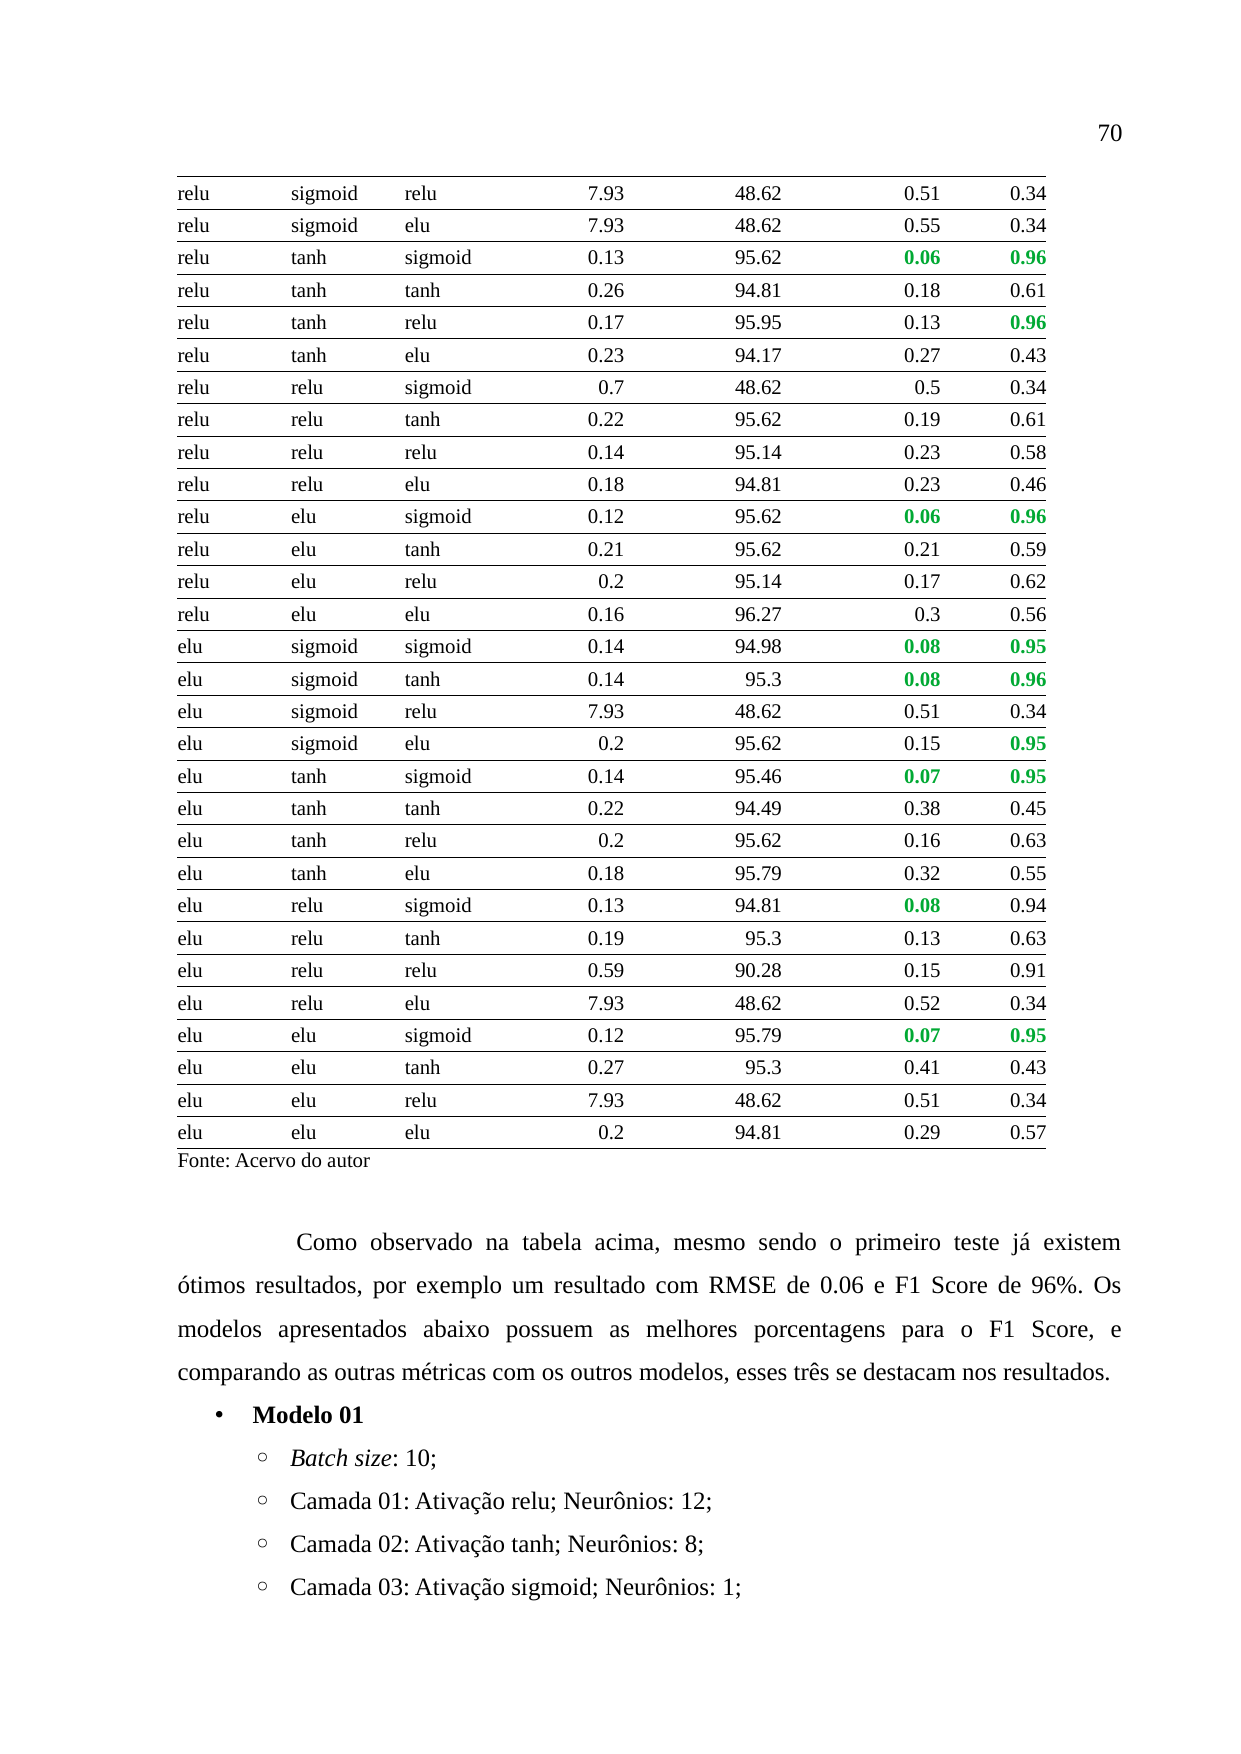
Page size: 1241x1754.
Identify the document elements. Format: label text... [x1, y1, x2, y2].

table_cell 0.45 [940, 793, 1046, 824]
table_cell 0.3 [781, 599, 940, 630]
table_cell elu [177, 825, 291, 857]
table_cell 0.91 [940, 955, 1046, 986]
table_cell elu [405, 728, 518, 759]
table_cell 0.14 [518, 437, 624, 468]
table_cell 0.34 [940, 210, 1046, 241]
table_cell 0.07 [781, 761, 940, 792]
table_cell relu [405, 825, 518, 857]
table_cell sigmoid [405, 890, 518, 921]
table_cell 0.96 [940, 307, 1046, 338]
table_cell elu [177, 922, 291, 954]
table_cell 0.16 [781, 825, 940, 857]
table_cell elu [177, 1020, 291, 1051]
table_cell elu [177, 631, 291, 662]
table_cell 0.08 [781, 890, 940, 921]
table_cell 0.21 [518, 534, 624, 565]
table_cell relu [177, 242, 291, 273]
table_cell 0.96 [940, 501, 1046, 533]
table_cell sigmoid [405, 372, 518, 403]
table_cell relu [291, 404, 404, 436]
table_cell elu [177, 987, 291, 1019]
table_cell sigmoid [405, 1020, 518, 1051]
table_cell relu [291, 890, 404, 921]
table_cell elu [177, 1117, 291, 1148]
table_cell relu [405, 1085, 518, 1116]
table_cell elu [177, 890, 291, 921]
table_cell 95.3 [624, 922, 781, 954]
table_cell elu [291, 1020, 404, 1051]
table_cell relu [177, 404, 291, 436]
table_cell sigmoid [291, 696, 404, 727]
table_cell elu [405, 987, 518, 1019]
table_cell relu [291, 372, 404, 403]
table_cell tanh [405, 793, 518, 824]
table_cell 0.22 [518, 404, 624, 436]
table_cell relu [405, 437, 518, 468]
table_cell sigmoid [291, 728, 404, 759]
table_cell 0.08 [781, 631, 940, 662]
table_cell elu [177, 955, 291, 986]
table_cell 0.51 [781, 177, 940, 209]
table_cell 48.62 [624, 372, 781, 403]
table_cell 0.59 [518, 955, 624, 986]
table_cell 48.62 [624, 696, 781, 727]
table_cell 0.13 [781, 922, 940, 954]
table_cell 0.96 [940, 663, 1046, 695]
table_cell relu [177, 339, 291, 371]
table_cell 48.62 [624, 987, 781, 1019]
table_cell 48.62 [624, 210, 781, 241]
table_cell 0.27 [781, 339, 940, 371]
table_cell elu [177, 663, 291, 695]
table_cell 0.61 [940, 275, 1046, 306]
table_cell sigmoid [291, 210, 404, 241]
table_cell elu [177, 761, 291, 792]
table_cell relu [177, 501, 291, 533]
text Fonte: Acervo do autor [177, 1148, 1122, 1172]
table_cell tanh [291, 339, 404, 371]
table_cell relu [405, 696, 518, 727]
table_cell relu [177, 372, 291, 403]
table_cell sigmoid [291, 663, 404, 695]
table_cell 96.27 [624, 599, 781, 630]
table_cell tanh [291, 761, 404, 792]
table_cell relu [291, 955, 404, 986]
table_cell 0.56 [940, 599, 1046, 630]
table_cell 0.14 [518, 663, 624, 695]
table_cell relu [405, 177, 518, 209]
table_cell 0.21 [781, 534, 940, 565]
table_cell relu [291, 437, 404, 468]
table_cell 0.2 [518, 1117, 624, 1148]
table_cell 7.93 [518, 177, 624, 209]
table_cell sigmoid [291, 631, 404, 662]
table_cell 95.62 [624, 825, 781, 857]
table_cell 0.18 [781, 275, 940, 306]
table_cell sigmoid [291, 177, 404, 209]
table_cell relu [177, 534, 291, 565]
table_cell 7.93 [518, 696, 624, 727]
table_cell 0.26 [518, 275, 624, 306]
table_cell 0.2 [518, 825, 624, 857]
table_cell 0.61 [940, 404, 1046, 436]
table_cell tanh [291, 825, 404, 857]
table_cell elu [405, 210, 518, 241]
table_cell relu [177, 275, 291, 306]
table_cell 0.43 [940, 1052, 1046, 1083]
table_cell tanh [405, 404, 518, 436]
list Batch size: 10; [252, 1443, 1122, 1472]
list Camada 03: Ativação sigmoid; Neurônios: 1; [252, 1572, 1122, 1601]
table_cell 0.13 [781, 307, 940, 338]
table_cell 0.55 [781, 210, 940, 241]
table_cell 95.62 [624, 404, 781, 436]
table_cell tanh [291, 242, 404, 273]
table_cell 0.23 [518, 339, 624, 371]
table_cell 0.23 [781, 469, 940, 500]
table_cell relu [405, 307, 518, 338]
table_cell 0.95 [940, 631, 1046, 662]
table_cell tanh [405, 534, 518, 565]
table_cell elu [177, 793, 291, 824]
table_cell tanh [405, 663, 518, 695]
table_cell 94.49 [624, 793, 781, 824]
table_cell 95.14 [624, 437, 781, 468]
table_cell 0.27 [518, 1052, 624, 1083]
table_cell 0.62 [940, 566, 1046, 597]
table_cell 95.62 [624, 728, 781, 759]
table_cell elu [177, 1052, 291, 1083]
table_cell 0.34 [940, 696, 1046, 727]
table_cell 48.62 [624, 177, 781, 209]
table_cell 0.58 [940, 437, 1046, 468]
table_cell 0.16 [518, 599, 624, 630]
table_cell 0.96 [940, 242, 1046, 273]
table_cell 0.17 [518, 307, 624, 338]
table_cell relu [177, 469, 291, 500]
table_cell relu [177, 566, 291, 597]
table_cell 0.51 [781, 696, 940, 727]
table_cell 0.29 [781, 1117, 940, 1148]
table_cell relu [177, 210, 291, 241]
table_cell 0.38 [781, 793, 940, 824]
table_cell 95.79 [624, 858, 781, 889]
table_cell sigmoid [405, 242, 518, 273]
table_cell 94.81 [624, 890, 781, 921]
table_cell 0.43 [940, 339, 1046, 371]
table_cell elu [405, 469, 518, 500]
table_cell 0.34 [940, 987, 1046, 1019]
table_cell 0.2 [518, 566, 624, 597]
table_cell 95.3 [624, 1052, 781, 1083]
table_cell 0.34 [940, 177, 1046, 209]
table_cell 0.57 [940, 1117, 1046, 1148]
table_cell elu [291, 566, 404, 597]
table_cell 0.06 [781, 242, 940, 273]
table_cell relu [177, 307, 291, 338]
table_cell 0.14 [518, 761, 624, 792]
list Camada 01: Ativação relu; Neurônios: 12; [252, 1486, 1122, 1515]
table_cell 95.14 [624, 566, 781, 597]
table_cell 0.63 [940, 922, 1046, 954]
table_cell 94.81 [624, 1117, 781, 1148]
table_cell 95.95 [624, 307, 781, 338]
table_cell 95.62 [624, 242, 781, 273]
table_cell 7.93 [518, 1085, 624, 1116]
table_cell elu [291, 1085, 404, 1116]
list Camada 02: Ativação tanh; Neurônios: 8; [252, 1529, 1122, 1558]
table_cell elu [405, 858, 518, 889]
table_cell relu [405, 955, 518, 986]
table_cell elu [291, 1117, 404, 1148]
table_cell 95.3 [624, 663, 781, 695]
table_cell 0.22 [518, 793, 624, 824]
table_cell 0.15 [781, 728, 940, 759]
table_cell sigmoid [405, 501, 518, 533]
table_cell 0.13 [518, 242, 624, 273]
table_cell 94.98 [624, 631, 781, 662]
table_cell tanh [291, 793, 404, 824]
table_cell 0.12 [518, 501, 624, 533]
table_cell 0.41 [781, 1052, 940, 1083]
table_cell relu [291, 987, 404, 1019]
table_cell tanh [291, 307, 404, 338]
table_cell 0.08 [781, 663, 940, 695]
text Como observado na tabela acima, mesmo sendo o primeiro teste já existem ótimos resultados, por exemplo um resultado com RMSE de 0.06 e F1 Score de 96%. Os modelos apresentados abaixo possuem as melhores porcentagens para o F1 Score, e comparando as outras métricas com os outros modelos, esses três se destacam nos resultados. [177, 1227, 1122, 1386]
table_cell 0.59 [940, 534, 1046, 565]
table_cell 95.62 [624, 534, 781, 565]
table_cell elu [405, 339, 518, 371]
table_cell 0.17 [781, 566, 940, 597]
table_cell 0.46 [940, 469, 1046, 500]
table_cell tanh [405, 1052, 518, 1083]
table_cell 7.93 [518, 210, 624, 241]
table_cell 0.95 [940, 728, 1046, 759]
table_cell 0.95 [940, 761, 1046, 792]
table_cell sigmoid [405, 631, 518, 662]
table_cell 0.2 [518, 728, 624, 759]
table_cell relu [291, 922, 404, 954]
table_cell 0.06 [781, 501, 940, 533]
table_cell elu [405, 1117, 518, 1148]
table_cell 0.55 [940, 858, 1046, 889]
table_cell 0.32 [781, 858, 940, 889]
table_cell 7.93 [518, 987, 624, 1019]
table_cell 90.28 [624, 955, 781, 986]
table_cell 95.46 [624, 761, 781, 792]
table_cell 0.5 [781, 372, 940, 403]
table_cell 0.52 [781, 987, 940, 1019]
table_cell relu [177, 177, 291, 209]
table_cell 0.14 [518, 631, 624, 662]
table_cell 0.13 [518, 890, 624, 921]
table_cell 0.19 [518, 922, 624, 954]
table_cell 48.62 [624, 1085, 781, 1116]
table_cell elu [291, 1052, 404, 1083]
table_cell tanh [405, 275, 518, 306]
table_cell tanh [405, 922, 518, 954]
table_cell elu [291, 501, 404, 533]
table_cell elu [177, 1085, 291, 1116]
table_cell 0.7 [518, 372, 624, 403]
table_cell relu [177, 437, 291, 468]
table_cell sigmoid [405, 761, 518, 792]
table_cell 0.95 [940, 1020, 1046, 1051]
table_cell tanh [291, 858, 404, 889]
table_cell elu [405, 599, 518, 630]
table_cell elu [177, 858, 291, 889]
table_cell 0.63 [940, 825, 1046, 857]
table_cell 0.12 [518, 1020, 624, 1051]
table_cell 94.17 [624, 339, 781, 371]
table_cell 94.81 [624, 275, 781, 306]
table_cell elu [177, 728, 291, 759]
table_cell tanh [291, 275, 404, 306]
table_cell 0.18 [518, 858, 624, 889]
table_cell relu [405, 566, 518, 597]
table_cell relu [291, 469, 404, 500]
table_cell relu [177, 599, 291, 630]
table_cell 0.07 [781, 1020, 940, 1051]
list Modelo 01 [215, 1400, 1122, 1429]
table_cell 0.19 [781, 404, 940, 436]
table_cell 0.51 [781, 1085, 940, 1116]
table_cell 94.81 [624, 469, 781, 500]
table_cell 0.18 [518, 469, 624, 500]
table_cell elu [291, 599, 404, 630]
table_cell 0.23 [781, 437, 940, 468]
table_cell 0.34 [940, 1085, 1046, 1116]
table_cell 95.79 [624, 1020, 781, 1051]
table_cell 0.15 [781, 955, 940, 986]
table_cell elu [177, 696, 291, 727]
table_cell 95.62 [624, 501, 781, 533]
table_cell 0.34 [940, 372, 1046, 403]
table_cell 0.94 [940, 890, 1046, 921]
table_cell elu [291, 534, 404, 565]
